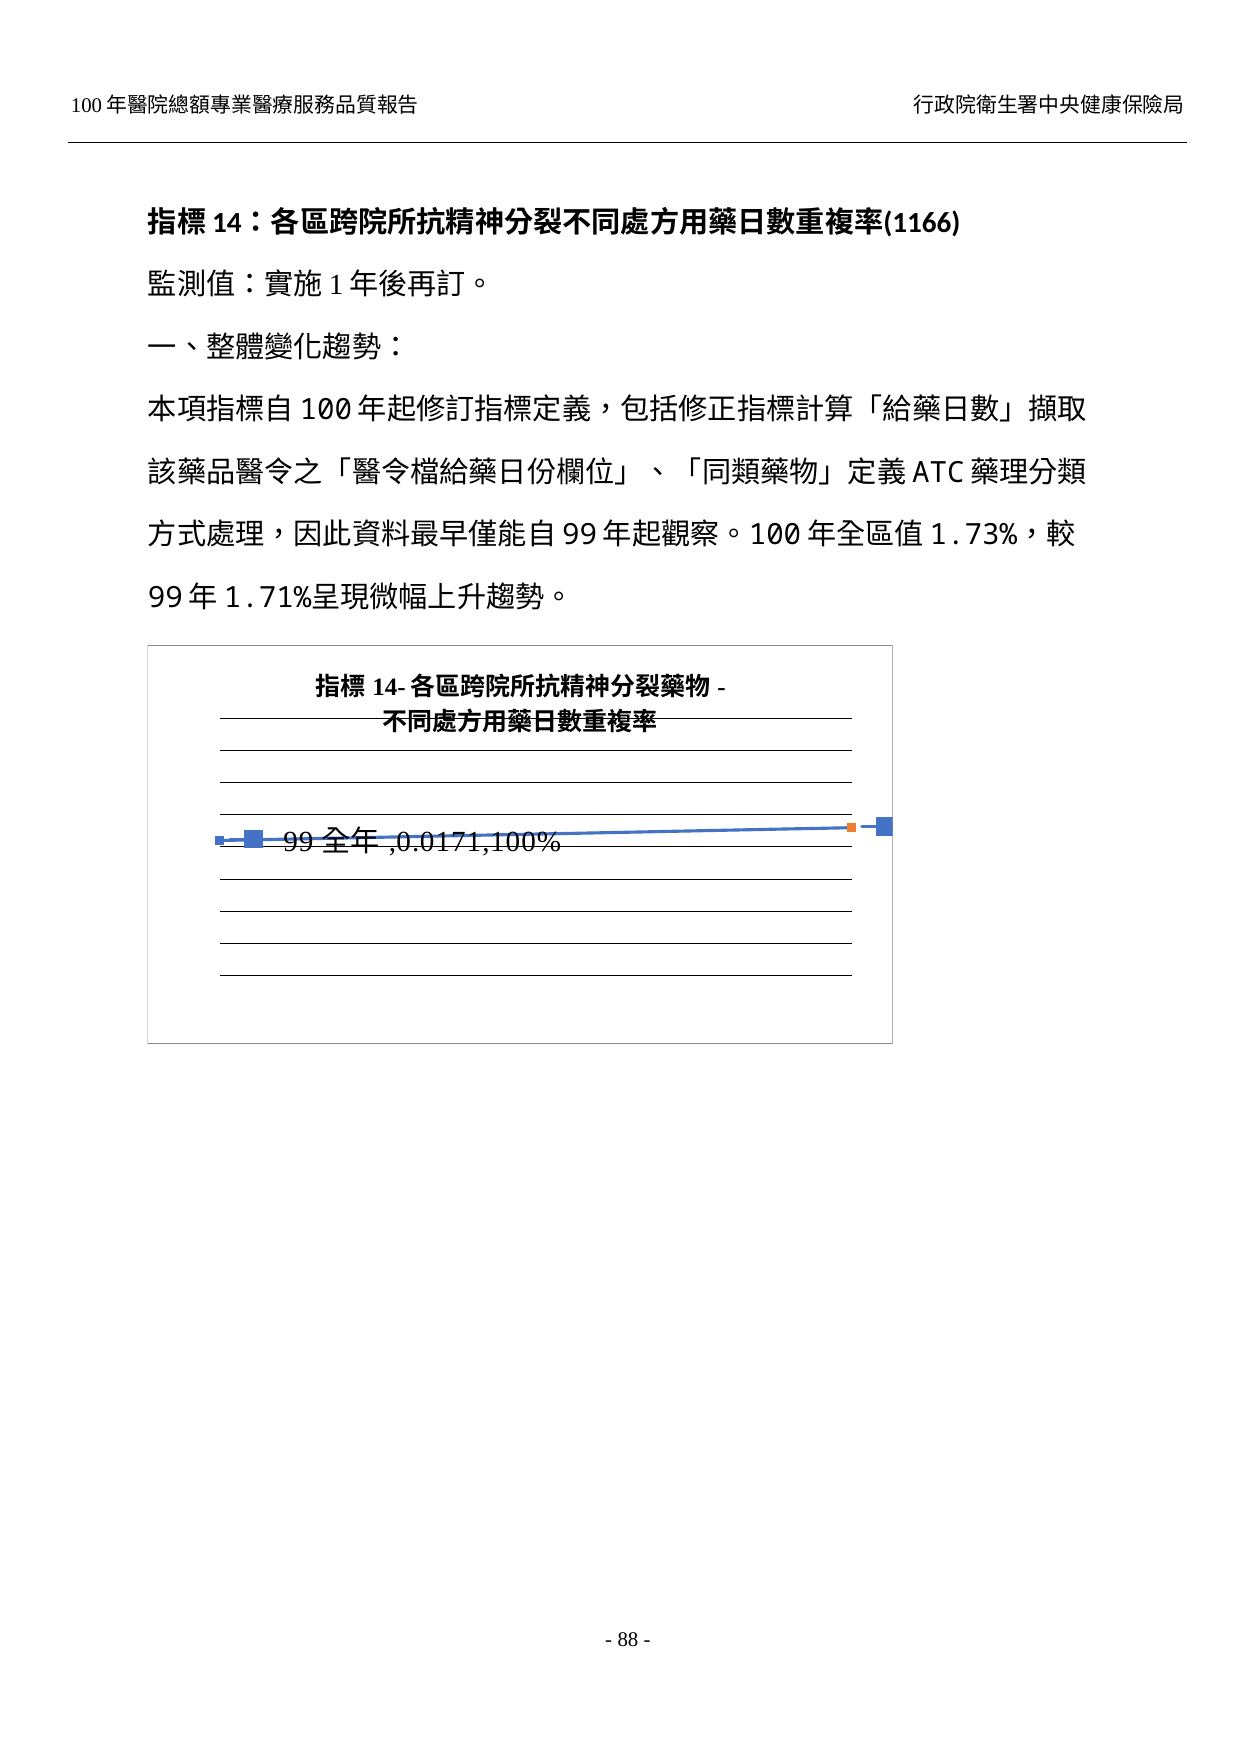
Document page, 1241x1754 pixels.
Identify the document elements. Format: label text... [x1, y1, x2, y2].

text 監測值：實施1年後再訂。 [148, 240, 1107, 303]
text 本項指標自100年起修訂指標定義，包括修正指標計算「給藥日數」擷取該藥品醫令之「醫令檔給藥日份欄位」、「同類藥物」定義ATC藥理分類方式處理，因此資料最早僅能自99年起觀察。100年全區值1.73%，較99年1.71%呈現微幅上升趨勢。 [148, 365, 1107, 615]
text 一、整體變化趨勢： [148, 303, 1107, 365]
subtitle 指標14：各區跨院所抗精神分裂不同處方用藥日數重複率(1166) [148, 178, 1082, 240]
